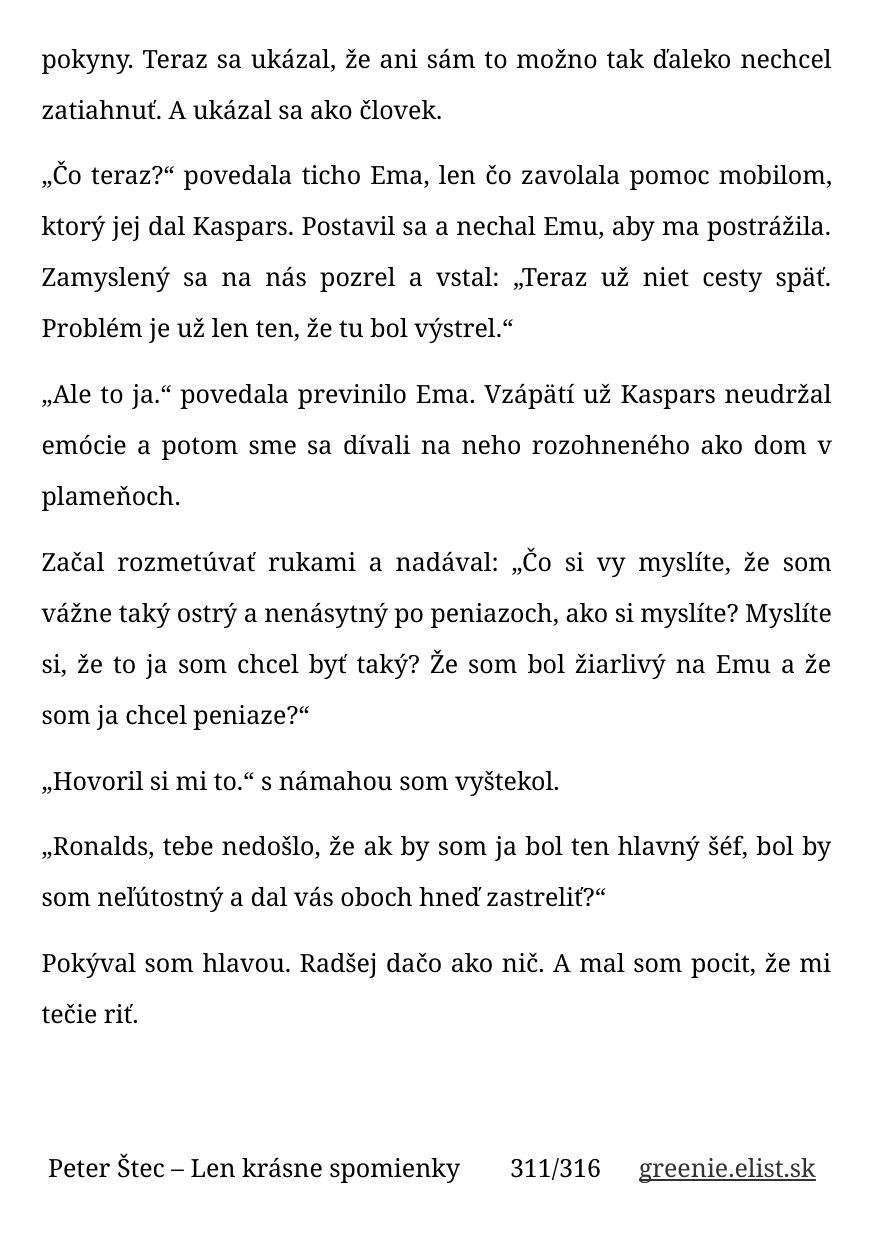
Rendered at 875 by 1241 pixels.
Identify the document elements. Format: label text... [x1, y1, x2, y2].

text pokyny. Teraz sa ukázal, že ani sám to možno tak ďaleko nechcel zatiahnuť. A ukázal sa ako človek. [41, 41, 833, 126]
text „Ale to ja.“ povedala previnilo Ema. Vzápätí už Kaspars neudržal emócie a potom sme sa dívali na neho rozohneného ako dom v plameňoch. [41, 377, 833, 513]
text Začal rozmetúvať rukami a nadával: „Čo si vy myslíte, že som vážne taký ostrý a nenásytný po peniazoch, ako si myslíte? Myslíte si, že to ja som chcel byť taký? Že som bol žiarlivý na Emu a že som ja chcel peniaze?“ [41, 544, 833, 732]
text „Hovoril si mi to.“ s námahou som vyštekol. [41, 763, 833, 797]
text „Čo teraz?“ povedala ticho Ema, len čo zavolala pomoc mobilom, ktorý jej dal Kaspars. Postavil sa a nechal Emu, aby ma postrážila. Zamyslený sa na nás pozrel a vstal: „Teraz už niet cesty späť. Problém je už len ten, že tu bol výstrel.“ [41, 158, 833, 345]
text „Ronalds, tebe nedošlo, že ak by som ja bol ten hlavný šéf, bol by som neľútostný a dal vás oboch hneď zastreliť?“ [41, 829, 833, 914]
text Pokýval som hlavou. Radšej dačo ako nič. A mal som pocit, že mi tečie riť. [41, 946, 833, 1031]
